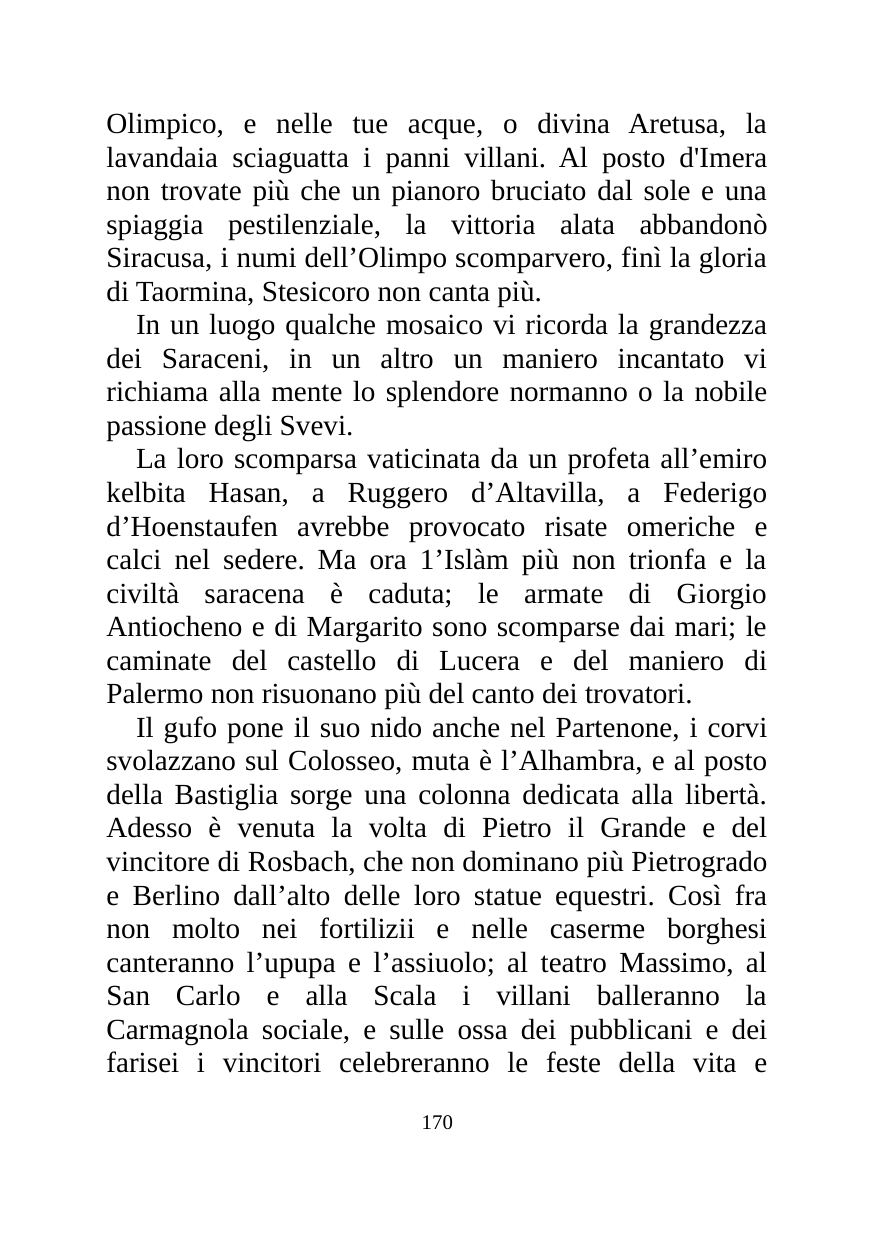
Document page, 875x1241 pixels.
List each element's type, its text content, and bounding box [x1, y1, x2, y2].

text La loro scomparsa vaticinata da un profeta all’emiro kelbita Hasan, a Ruggero d’Altavilla, a Federigo d’Hoenstaufen avrebbe provocato risate omeriche e calci nel sedere. Ma ora 1’Islàm più non trionfa e la civiltà saracena è caduta; le armate di Giorgio Antiocheno e di Margarito sono scomparse dai mari; le caminate del castello di Lucera e del maniero di Palermo non risuonano più del canto dei trovatori. [106, 442, 768, 710]
text Olimpico, e nelle tue acque, o divina Aretusa, la lavandaia sciaguatta i panni villani. Al posto d'Imera non trovate più che un pianoro bruciato dal sole e una spiaggia pestilenziale, la vittoria alata abbandonò Siracusa, i numi dell’Olimpo scomparvero, finì la gloria di Taormina, Stesicoro non canta più. [106, 106, 768, 307]
text In un luogo qualche mosaico vi ricorda la grandezza dei Saraceni, in un altro un maniero incantato vi richiama alla mente lo splendore normanno o la nobile passione degli Svevi. [106, 307, 768, 442]
text Il gufo pone il suo nido anche nel Partenone, i corvi svolazzano sul Colosseo, muta è l’Alhambra, e al posto della Bastiglia sorge una colonna dedicata alla libertà. Adesso è venuta la volta di Pietro il Grande e del vincitore di Rosbach, che non dominano più Pietrogrado e Berlino dall’alto delle loro statue equestri. Così fra non molto nei fortilizii e nelle caserme borghesi canteranno l’upupa e l’assiuolo; al teatro Massimo, al San Carlo e alla Scala i villani balleranno la Carmagnola sociale, e sulle ossa dei pubblicani e dei farisei i vincitori celebreranno le feste della vita e [106, 710, 768, 1079]
